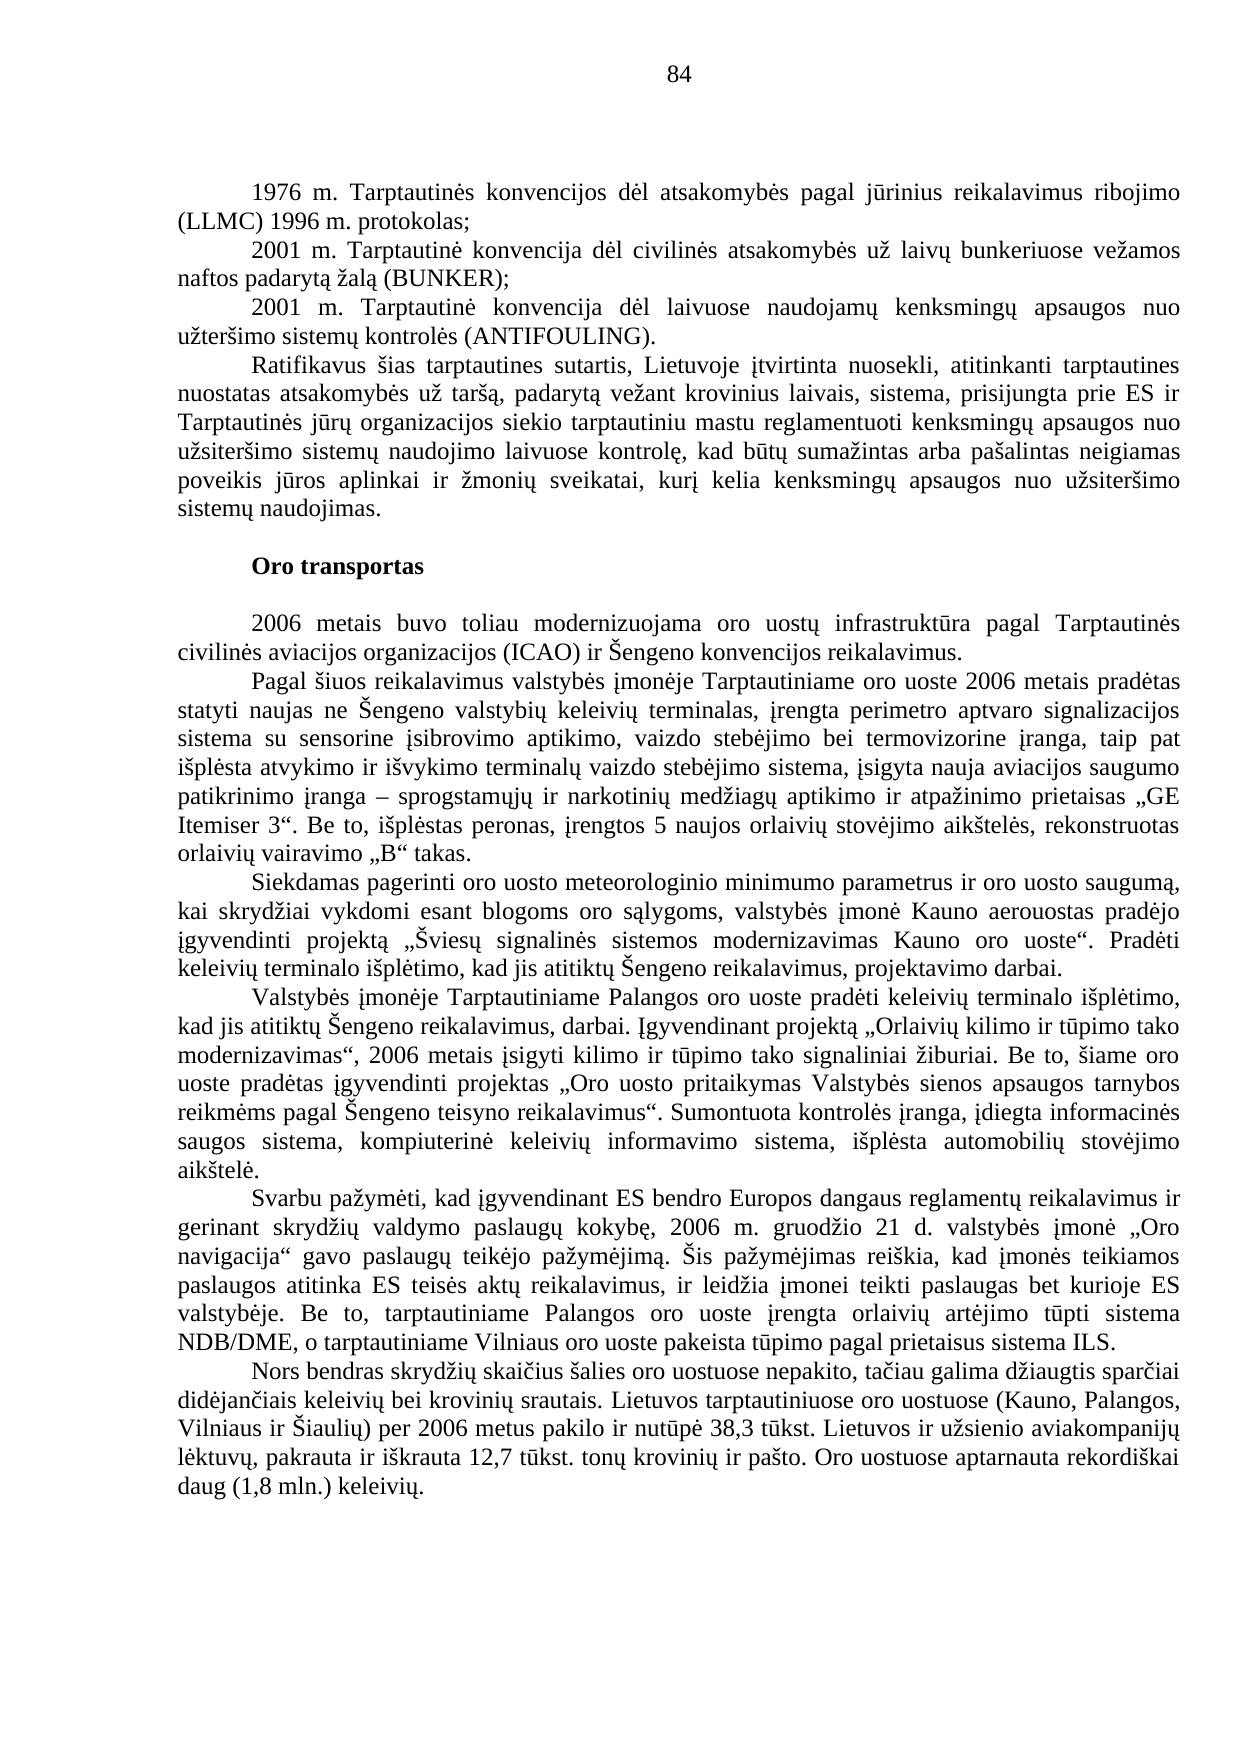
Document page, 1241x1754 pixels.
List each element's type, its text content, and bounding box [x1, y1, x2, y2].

text Oro transportas [177, 551, 1181, 580]
text 2001 m. Tarptautinė konvencija dėl civilinės atsakomybės už laivų bunkeriuose vežamos naftos padarytą žalą (BUNKER); [177, 235, 1181, 292]
text Ratifikavus šias tarptautines sutartis, Lietuvoje įtvirtinta nuosekli, atitinkanti tarptautines nuostatas atsakomybės už taršą, padarytą vežant krovinius laivais, sistema, prisijungta prie ES ir Tarptautinės jūrų organizacijos siekio tarptautiniu mastu reglamentuoti kenksmingų apsaugos nuo užsiteršimo sistemų naudojimo laivuose kontrolę, kad būtų sumažintas arba pašalintas neigiamas poveikis jūros aplinkai ir žmonių sveikatai, kurį kelia kenksmingų apsaugos nuo užsiteršimo sistemų naudojimas. [177, 350, 1181, 522]
text Svarbu pažymėti, kad įgyvendinant ES bendro Europos dangaus reglamentų reikalavimus ir gerinant skrydžių valdymo paslaugų kokybę, 2006 m. gruodžio 21 d. valstybės įmonė „Oro navigacija“ gavo paslaugų teikėjo pažymėjimą. Šis pažymėjimas reiškia, kad įmonės teikiamos paslaugos atitinka ES teisės aktų reikalavimus, ir leidžia įmonei teikti paslaugas bet kurioje ES valstybėje. Be to, tarptautiniame Palangos oro uoste įrengta orlaivių artėjimo tūpti sistema NDB/DME, o tarptautiniame Vilniaus oro uoste pakeista tūpimo pagal prietaisus sistema ILS. [177, 1183, 1181, 1356]
text 2001 m. Tarptautinė konvencija dėl laivuose naudojamų kenksmingų apsaugos nuo užteršimo sistemų kontrolės (ANTIFOULING). [177, 292, 1181, 350]
text 1976 m. Tarptautinės konvencijos dėl atsakomybės pagal jūrinius reikalavimus ribojimo (LLMC) 1996 m. protokolas; [177, 177, 1181, 235]
text Valstybės įmonėje Tarptautiniame Palangos oro uoste pradėti keleivių terminalo išplėtimo, kad jis atitiktų Šengeno reikalavimus, darbai. Įgyvendinant projektą „Orlaivių kilimo ir tūpimo tako modernizavimas“, 2006 metais įsigyti kilimo ir tūpimo tako signaliniai žiburiai. Be to, šiame oro uoste pradėtas įgyvendinti projektas „Oro uosto pritaikymas Valstybės sienos apsaugos tarnybos reikmėms pagal Šengeno teisyno reikalavimus“. Sumontuota kontrolės įranga, įdiegta informacinės saugos sistema, kompiuterinė keleivių informavimo sistema, išplėsta automobilių stovėjimo aikštelė. [177, 982, 1181, 1183]
text 2006 metais buvo toliau modernizuojama oro uostų infrastruktūra pagal Tarptautinės civilinės aviacijos organizacijos (ICAO) ir Šengeno konvencijos reikalavimus. [177, 608, 1181, 666]
text Siekdamas pagerinti oro uosto meteorologinio minimumo parametrus ir oro uosto saugumą, kai skrydžiai vykdomi esant blogoms oro sąlygoms, valstybės įmonė Kauno aerouostas pradėjo įgyvendinti projektą „Šviesų signalinės sistemos modernizavimas Kauno oro uoste“. Pradėti keleivių terminalo išplėtimo, kad jis atitiktų Šengeno reikalavimus, projektavimo darbai. [177, 867, 1181, 982]
text Pagal šiuos reikalavimus valstybės įmonėje Tarptautiniame oro uoste 2006 metais pradėtas statyti naujas ne Šengeno valstybių keleivių terminalas, įrengta perimetro aptvaro signalizacijos sistema su sensorine įsibrovimo aptikimo, vaizdo stebėjimo bei termovizorine įranga, taip pat išplėsta atvykimo ir išvykimo terminalų vaizdo stebėjimo sistema, įsigyta nauja aviacijos saugumo patikrinimo įranga – sprogstamųjų ir narkotinių medžiagų aptikimo ir atpažinimo prietaisas „GE Itemiser 3“. Be to, išplėstas peronas, įrengtos 5 naujos orlaivių stovėjimo aikštelės, rekonstruotas orlaivių vairavimo „B“ takas. [177, 666, 1181, 867]
text Nors bendras skrydžių skaičius šalies oro uostuose nepakito, tačiau galima džiaugtis sparčiai didėjančiais keleivių bei krovinių srautais. Lietuvos tarptautiniuose oro uostuose (Kauno, Palangos, Vilniaus ir Šiaulių) per 2006 metus pakilo ir nutūpė 38,3 tūkst. Lietuvos ir užsienio aviakompanijų lėktuvų, pakrauta ir iškrauta 12,7 tūkst. tonų krovinių ir pašto. Oro uostuose aptarnauta rekordiškai daug (1,8 mln.) keleivių. [177, 1356, 1181, 1500]
